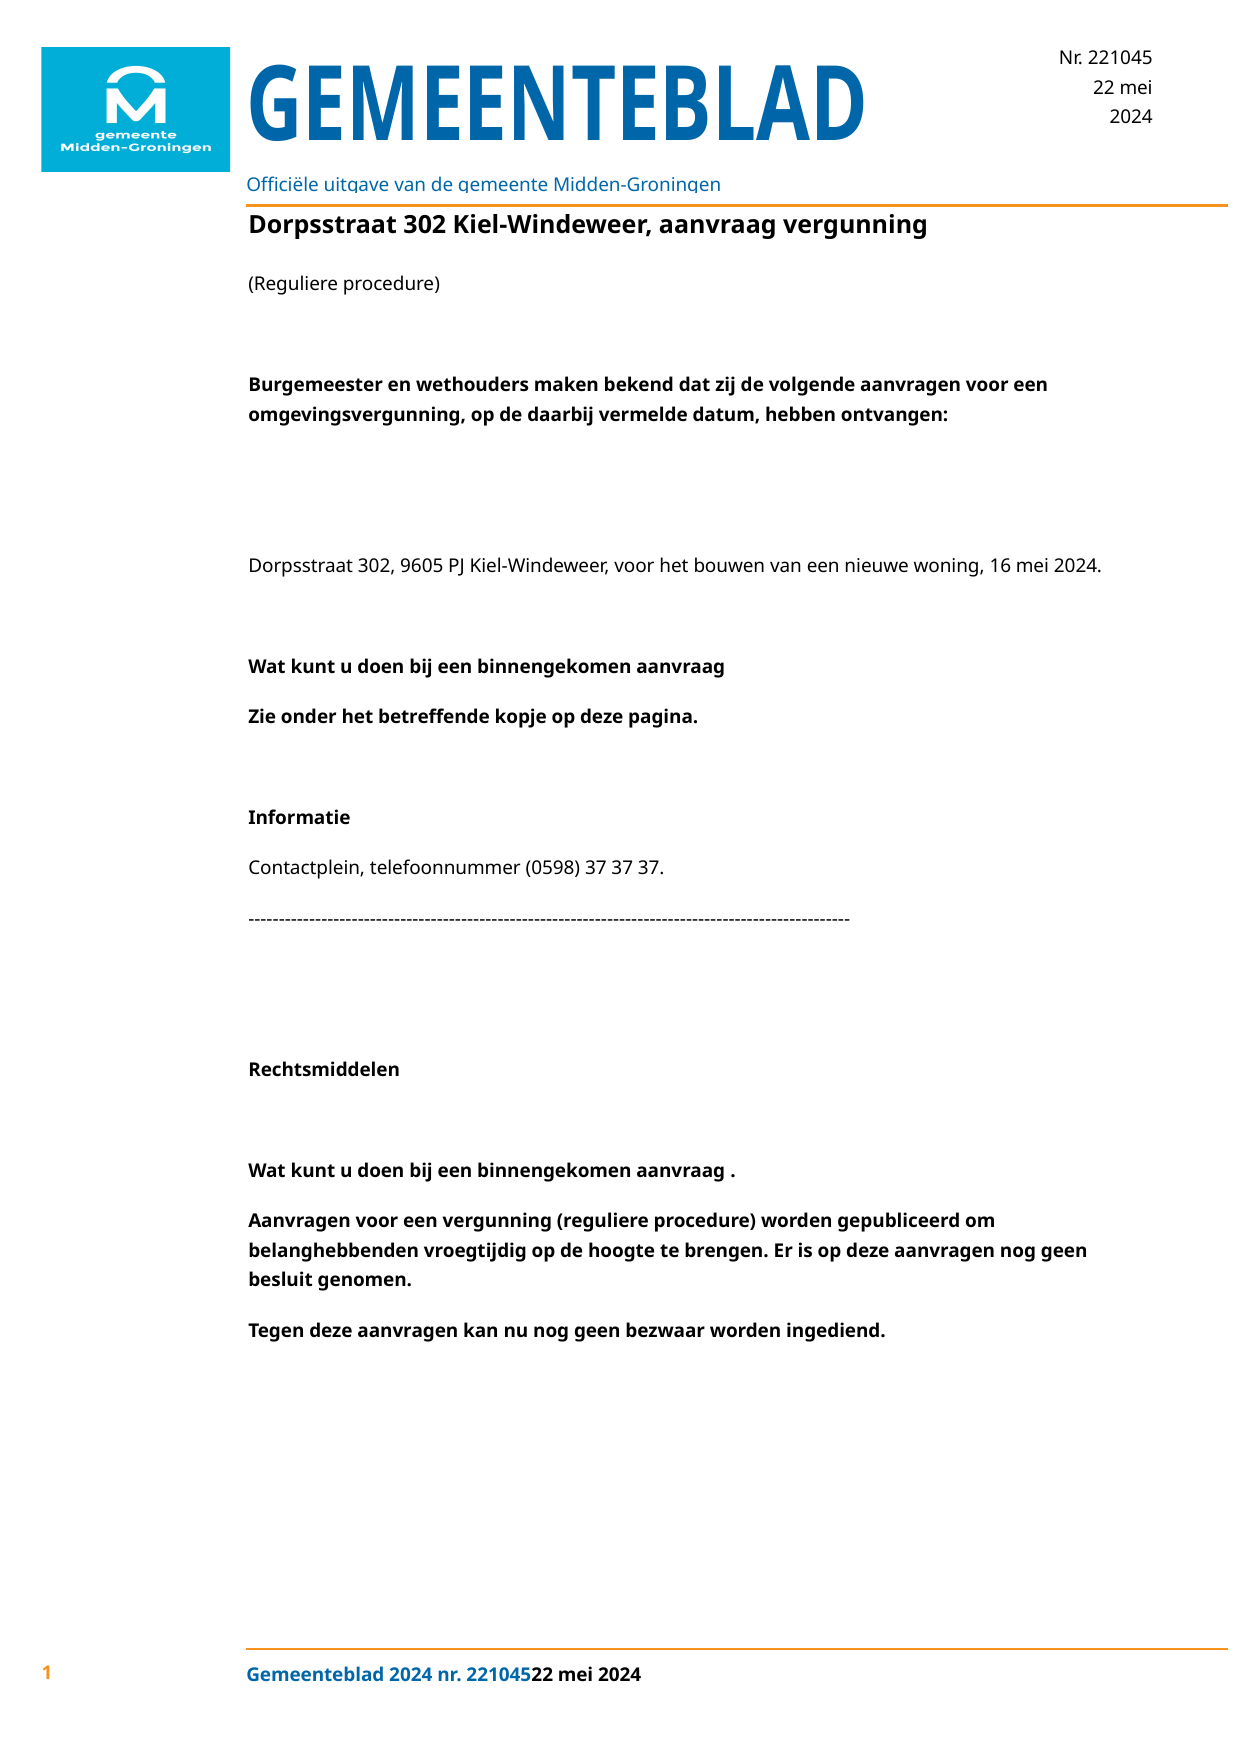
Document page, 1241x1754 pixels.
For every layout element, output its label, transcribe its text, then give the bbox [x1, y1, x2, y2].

picture [108, 66, 164, 82]
text Informatie [248, 804, 1152, 830]
text Zie onder het betreffende kopje op deze pagina. [248, 703, 1152, 729]
text Wat kunt u doen bij een binnengekomen aanvraag . [248, 1157, 1152, 1183]
text Dorpsstraat 302, 9605 PJ Kiel-Windeweer, voor het bouwen van een nieuwe woning, 16 mei 2024. [248, 552, 1152, 578]
text Wat kunt u doen bij een binnengekomen aanvraag [248, 653, 1152, 678]
text Tegen deze aanvragen kan nu nog geen bezwaar worden ingediend. [248, 1317, 1152, 1343]
picture [107, 89, 165, 122]
text Dorpsstraat 302 Kiel-Windeweer, aanvraag vergunning [248, 207, 1152, 241]
text Burgemeester en wethouders maken bekend dat zij de volgende aanvragen voor een omgevingsvergunning, op de daarbij vermelde datum, hebben ontvangen: [248, 371, 1152, 426]
text Aanvragen voor een vergunning (reguliere procedure) worden gepubliceerd om belanghebbenden vroegtijdig op de hoogte te brengen. Er is op deze aanvragen nog geen besluit genomen. [248, 1207, 1152, 1292]
picture [184, 146, 190, 153]
text Rechtsmiddelen [248, 1056, 1152, 1082]
text Contactplein, telefoonnummer (0598) 37 37 37. [248, 854, 1152, 880]
text (Reguliere procedure) [248, 270, 1152, 296]
text --------------------------------------------------------------------------------------------------- [248, 905, 1152, 931]
